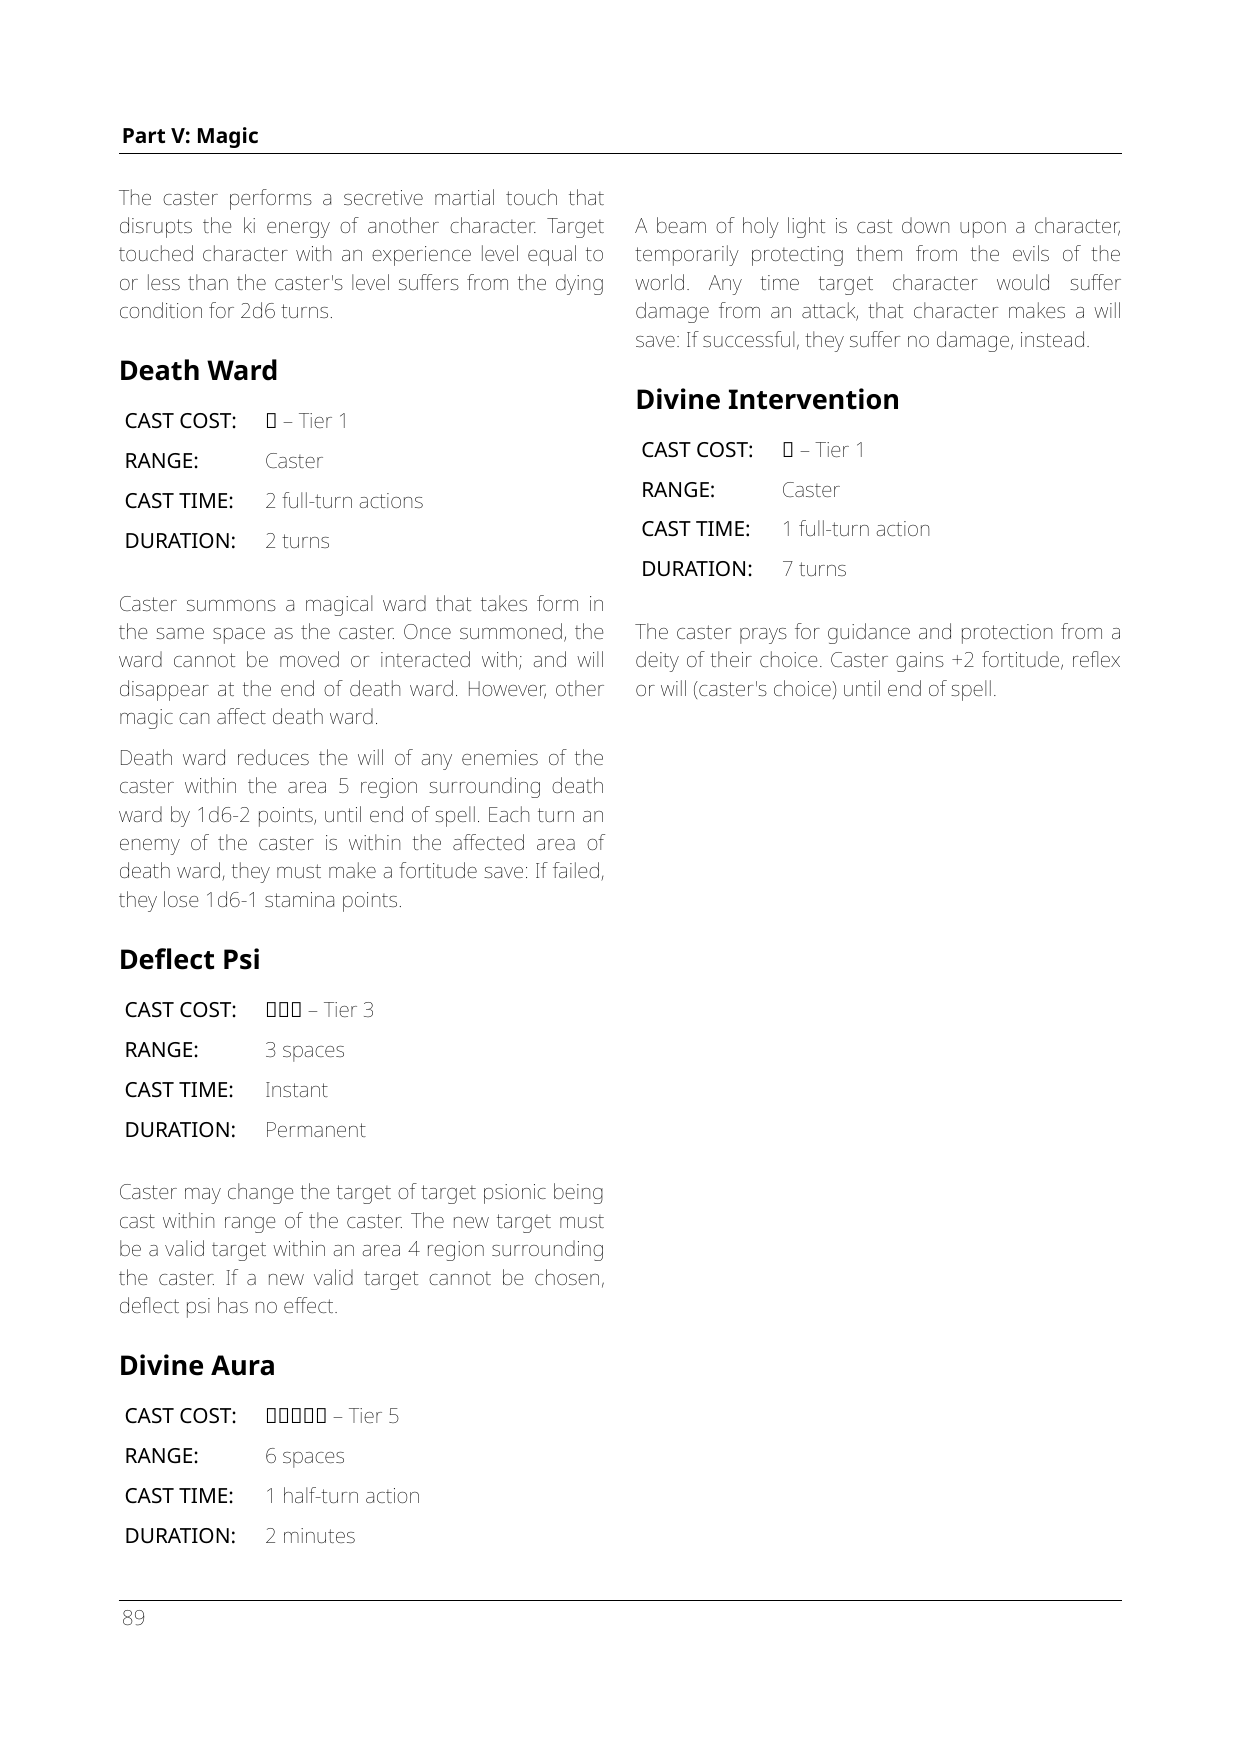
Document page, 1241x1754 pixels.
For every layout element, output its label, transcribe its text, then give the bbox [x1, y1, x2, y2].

text A beam of holy light is cast down upon a character, temporarily protecting them from the evils of the world. Any time target character would suffer damage from an attack, that character makes a will save: If successful, they suffer no damage, instead. [635, 183, 1122, 353]
table_header  – Tier 1 [259, 401, 605, 441]
table_cell 2 full-turn actions [259, 480, 605, 520]
table_cell DURATION: [119, 1109, 259, 1149]
table_cell CAST TIME: [119, 1069, 259, 1109]
table_cell 1 full-turn action [776, 509, 1122, 549]
text Death ward reduces the will of any enemies of the caster within the area 5 region surrounding death ward by 1d6-2 points, until end of spell. Each turn an enemy of the caster is within the affected area of death ward, they must make a fortitude save: If failed, they lose 1d6-1 stamina points. [118, 743, 605, 913]
table_cell DURATION: [635, 549, 776, 589]
table_header  – Tier 5 [259, 1395, 605, 1435]
text Death Ward [118, 352, 605, 389]
table_cell RANGE: [635, 469, 776, 509]
table_cell 6 spaces [259, 1435, 605, 1475]
table_cell 7 turns [776, 549, 1122, 589]
table_cell RANGE: [119, 1029, 259, 1069]
text The caster performs a secretive martial touch that disrupts the ki energy of another character. Target touched character with an experience level equal to or less than the caster's level suffers from the dying condition for 2d6 turns. [118, 183, 605, 325]
text Deflect Psi [118, 940, 605, 977]
table_cell CAST TIME: [119, 1475, 259, 1515]
table_cell CAST TIME: [635, 509, 776, 549]
text Divine Intervention [635, 380, 1122, 417]
table_header CAST COST: [119, 989, 259, 1029]
table_header CAST COST: [119, 401, 259, 441]
text Caster may change the target of target psionic being cast within range of the caster. The new target must be a valid target within an area 4 region surrounding the caster. If a new valid target cannot be chosen, deflect psi has no effect. [118, 1149, 605, 1319]
table_header  – Tier 1 [776, 429, 1122, 469]
text Divine Aura [118, 1346, 605, 1383]
table_header  – Tier 3 [259, 989, 605, 1029]
table_cell RANGE: [119, 441, 259, 480]
table_cell Instant [259, 1069, 605, 1109]
table_cell 2 minutes [259, 1515, 605, 1555]
text Caster summons a magical ward that takes form in the same space as the caster. Once summoned, the ward cannot be moved or interacted with; and will disappear at the end of death ward. However, other magic can affect death ward. [118, 560, 605, 731]
text The caster prays for guidance and protection from a deity of their choice. Caster gains +2 fortitude, reflex or will (caster's choice) until end of spell. [635, 589, 1122, 702]
table_header CAST COST: [119, 1395, 259, 1435]
table_cell Permanent [259, 1109, 605, 1149]
table_cell DURATION: [119, 520, 259, 560]
table_cell 2 turns [259, 520, 605, 560]
table_cell Caster [776, 469, 1122, 509]
table_cell RANGE: [119, 1435, 259, 1475]
table_header CAST COST: [635, 429, 776, 469]
table_cell CAST TIME: [119, 480, 259, 520]
table_cell 1 half-turn action [259, 1475, 605, 1515]
table_cell DURATION: [119, 1515, 259, 1555]
table_cell 3 spaces [259, 1029, 605, 1069]
table_cell Caster [259, 441, 605, 480]
